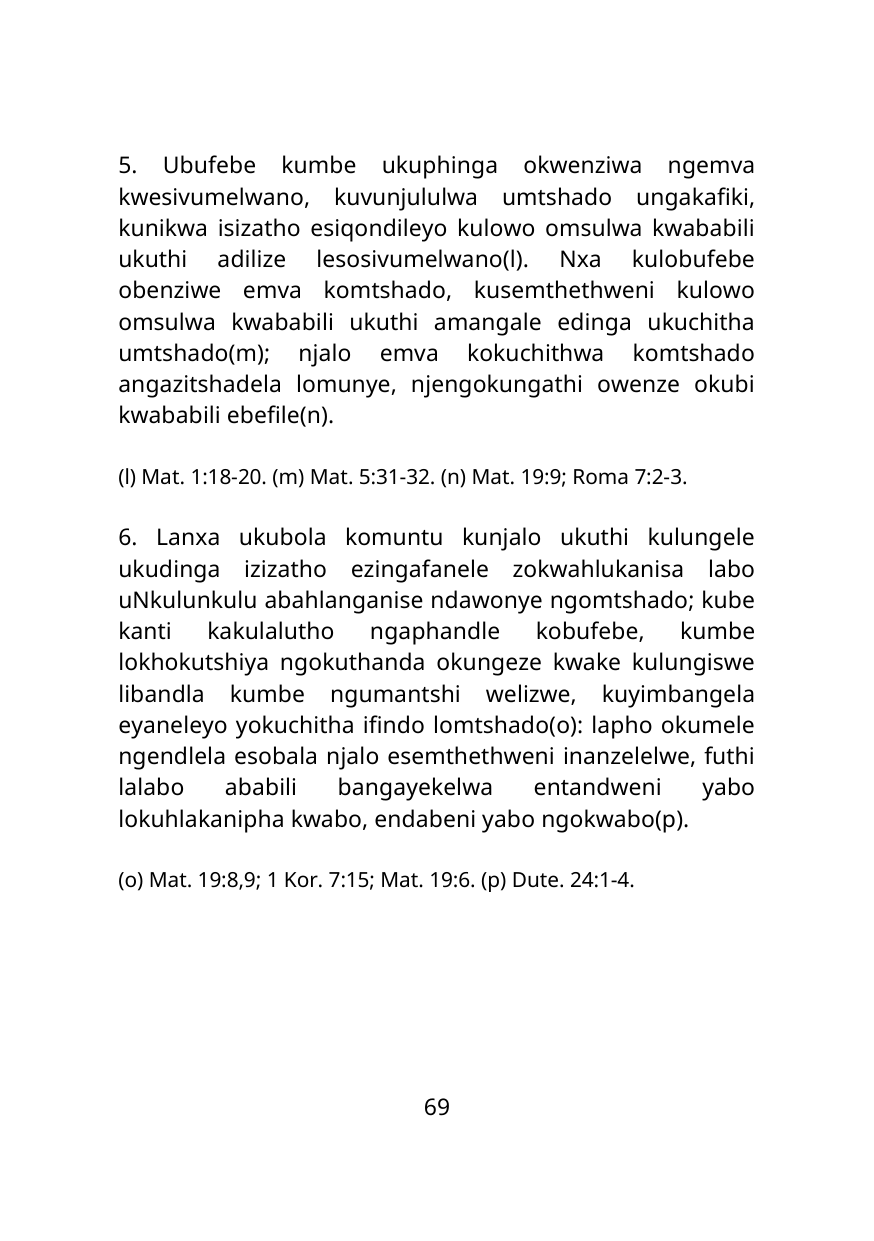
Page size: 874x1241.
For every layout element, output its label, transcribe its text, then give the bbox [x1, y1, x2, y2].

text 6. Lanxa ukubola komuntu kunjalo ukuthi kulungele ukudinga izizatho ezingafanele zokwahlukanisa labo uNkulunkulu abahlanganise ndawonye ngomtshado; kube kanti kakulalutho ngaphandle kobufebe, kumbe lokhokutshiya ngokuthanda okungeze kwake kulungiswe libandla kumbe ngumantshi welizwe, kuyimbangela eyaneleyo yokuchitha ifindo lomtshado(o): lapho okumele ngendlela esobala njalo esemthethweni inanzelelwe, futhi lalabo ababili bangayekelwa entandweni yabo lokuhlakanipha kwabo, endabeni yabo ngokwabo(p). [118, 521, 756, 834]
text (o) Mat. 19:8,9; 1 Kor. 7:15; Mat. 19:6. (p) Dute. 24:1-4. [118, 865, 756, 893]
text (l) Mat. 1:18-20. (m) Mat. 5:31-32. (n) Mat. 19:9; Roma 7:2-3. [118, 462, 756, 490]
text 5. Ubufebe kumbe ukuphinga okwenziwa ngemva kwesivumelwano, kuvunjululwa umtshado ungakafiki, kunikwa isizatho esiqondileyo kulowo omsulwa kwababili ukuthi adilize lesosivumelwano(l). Nxa kulobufebe obenziwe emva komtshado, kusemthethweni kulowo omsulwa kwababili ukuthi amangale edinga ukuchitha umtshado(m); njalo emva kokuchithwa komtshado angazitshadela lomunye, njengokungathi owenze okubi kwababili ebefile(n). [118, 149, 756, 431]
